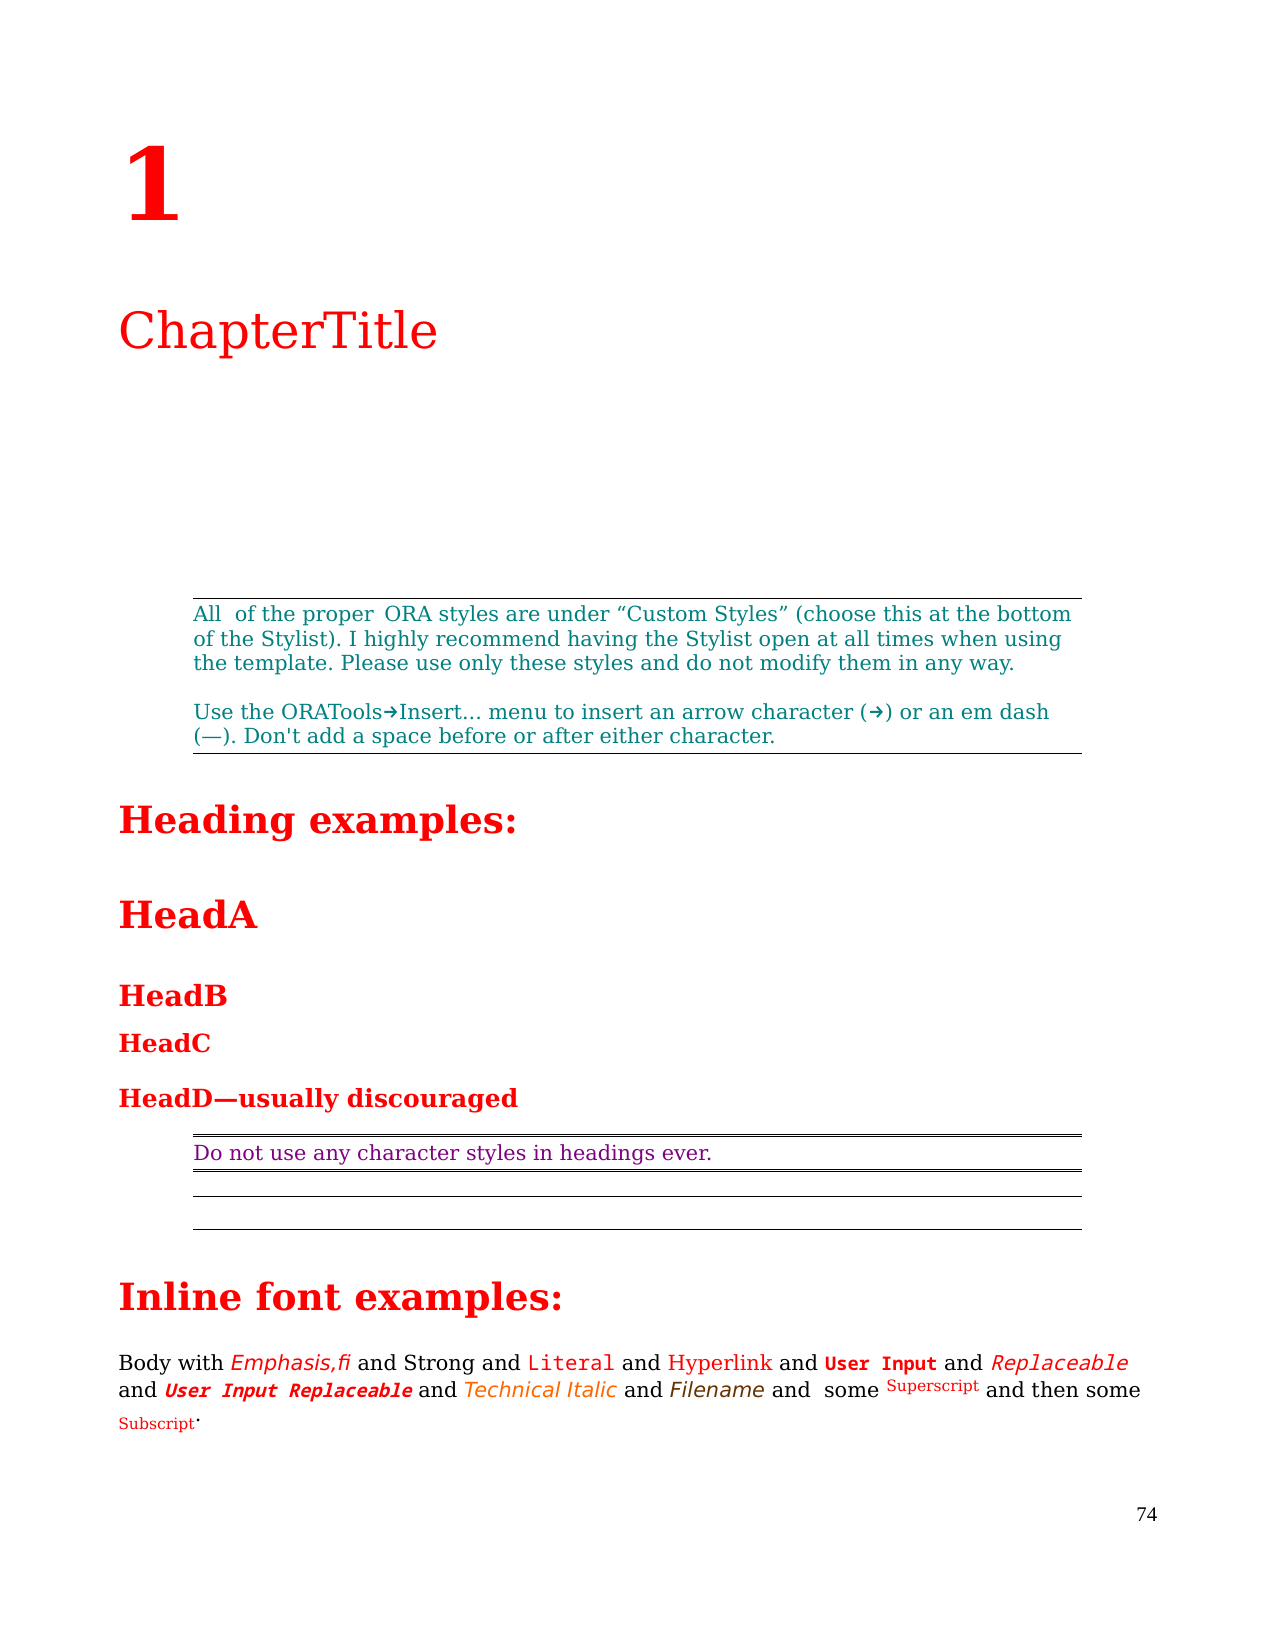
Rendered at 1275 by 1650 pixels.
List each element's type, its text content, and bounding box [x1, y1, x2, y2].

text HeadD—usually discouraged [118, 1084, 1157, 1113]
text Heading examples: [118, 799, 1157, 843]
text HeadA [118, 893, 1157, 937]
text Body with Emphasis,fi and Strong and Literal and Hyperlink and User Input and Replaceable and User Input Replaceable and Technical Italic and Filename and some Superscript and then some Subscript. [118, 1348, 1157, 1433]
text Use the ORATools→Insert... menu to insert an arrow character (→) or an em dash (—). Don't add a space before or after either character. [193, 696, 1082, 753]
title ChapterTitle [118, 302, 1157, 361]
text Inline font examples: [118, 1275, 1157, 1319]
text HeadB [118, 978, 1157, 1013]
text All of the proper ORA styles are under “Custom Styles” (choose this at the bottom of the Stylist). I highly recommend having the Stylist open at all times when using the template. Please use only these styles and do not modify them in any way. [193, 599, 1082, 675]
text Do not use any character styles in headings ever. [193, 1137, 1082, 1169]
text 1 [118, 126, 1157, 244]
text HeadC [118, 1029, 1157, 1059]
